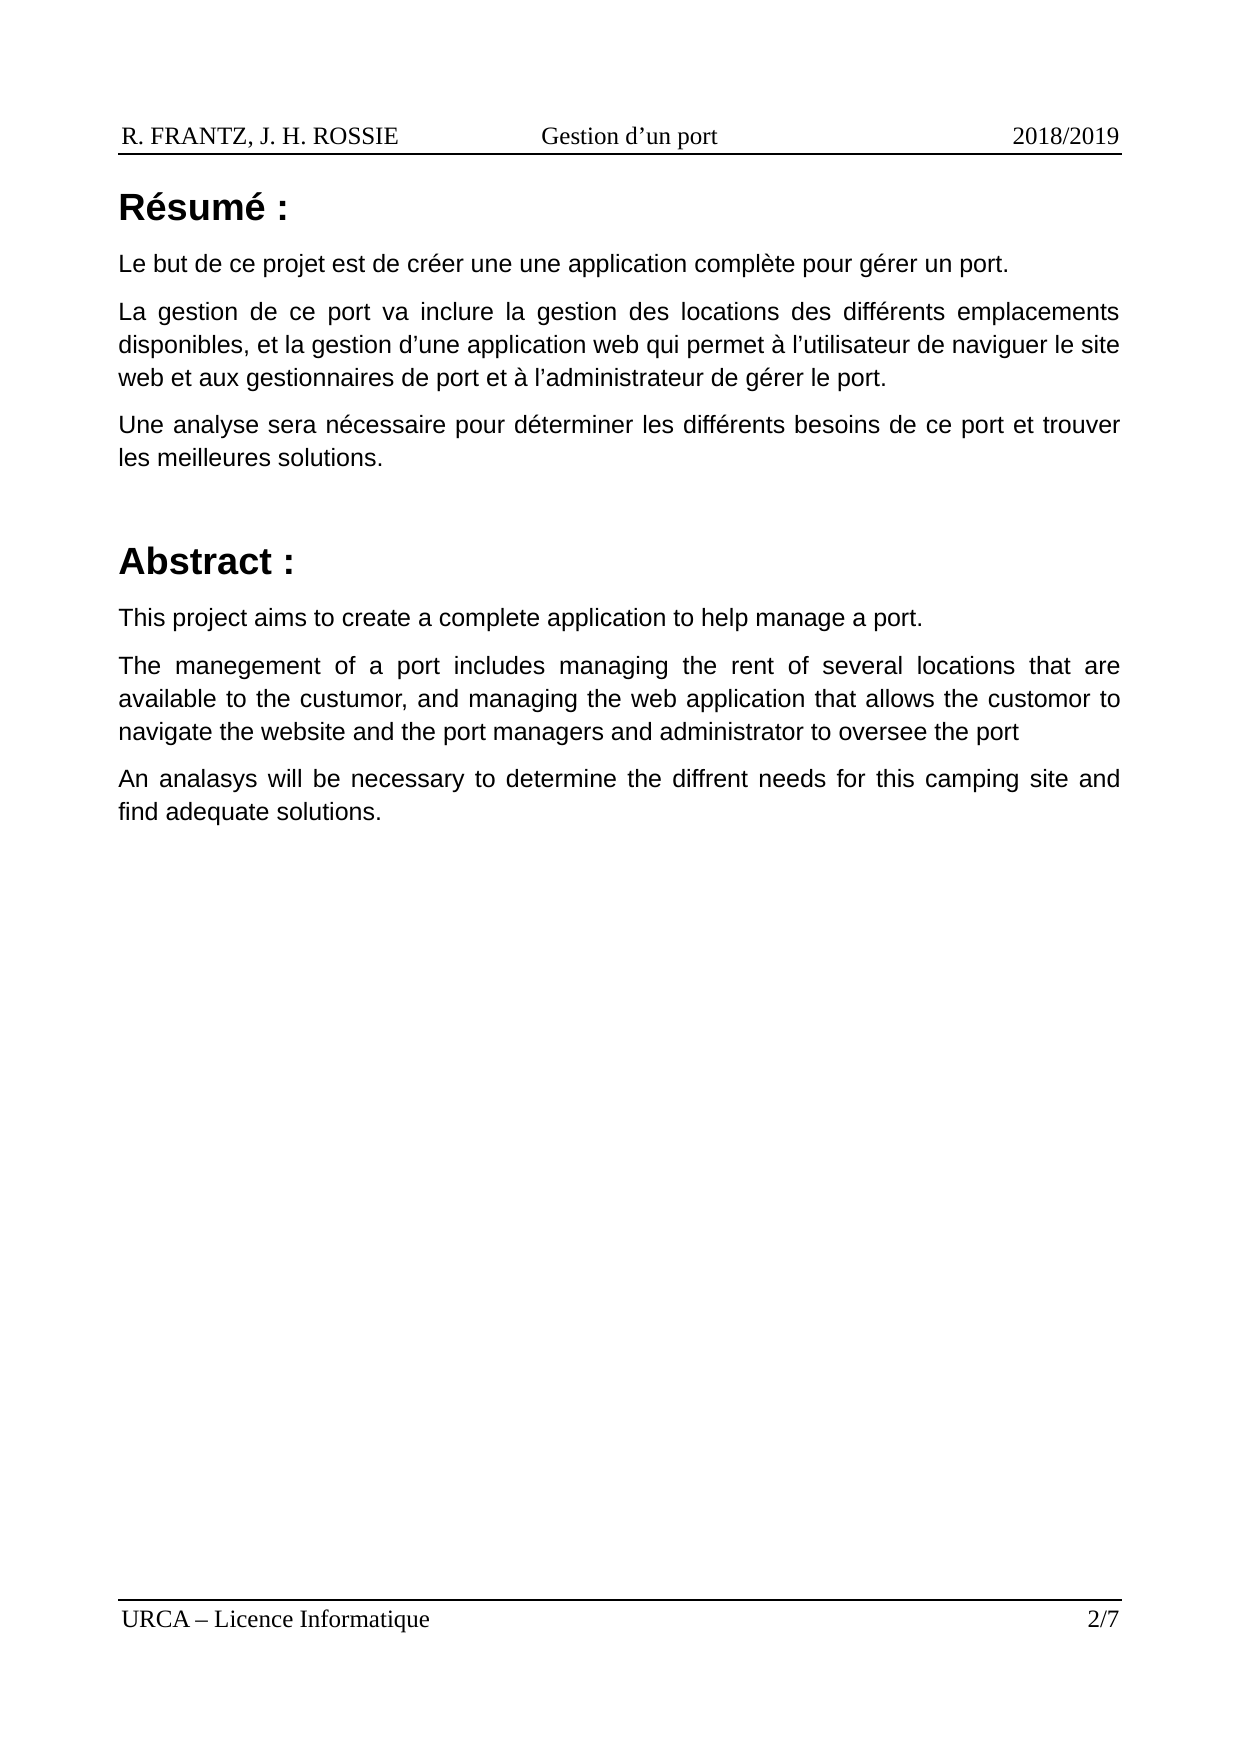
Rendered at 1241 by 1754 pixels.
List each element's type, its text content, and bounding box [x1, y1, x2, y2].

text An analasys will be necessary to determine the diffrent needs for this camping site and find adequate solutions. [118, 764, 1122, 826]
text This project aims to create a complete application to help manage a port. [118, 603, 1122, 632]
text Abstract : [118, 538, 1122, 582]
text The manegement of a port includes managing the rent of several locations that are available to the custumor, and managing the web application that allows the customor to navigate the website and the port managers and administrator to oversee the port [118, 651, 1122, 746]
text Le but de ce projet est de créer une une application complète pour gérer un port. [118, 249, 1122, 278]
text La gestion de ce port va inclure la gestion des locations des différents emplacements disponibles, et la gestion d’une application web qui permet à l’utilisateur de naviguer le site web et aux gestionnaires de port et à l’administrateur de gérer le port. [118, 297, 1122, 391]
text Une analyse sera nécessaire pour déterminer les différents besoins de ce port et trouver les meilleures solutions. [118, 410, 1122, 472]
text Résumé : [118, 184, 1122, 228]
